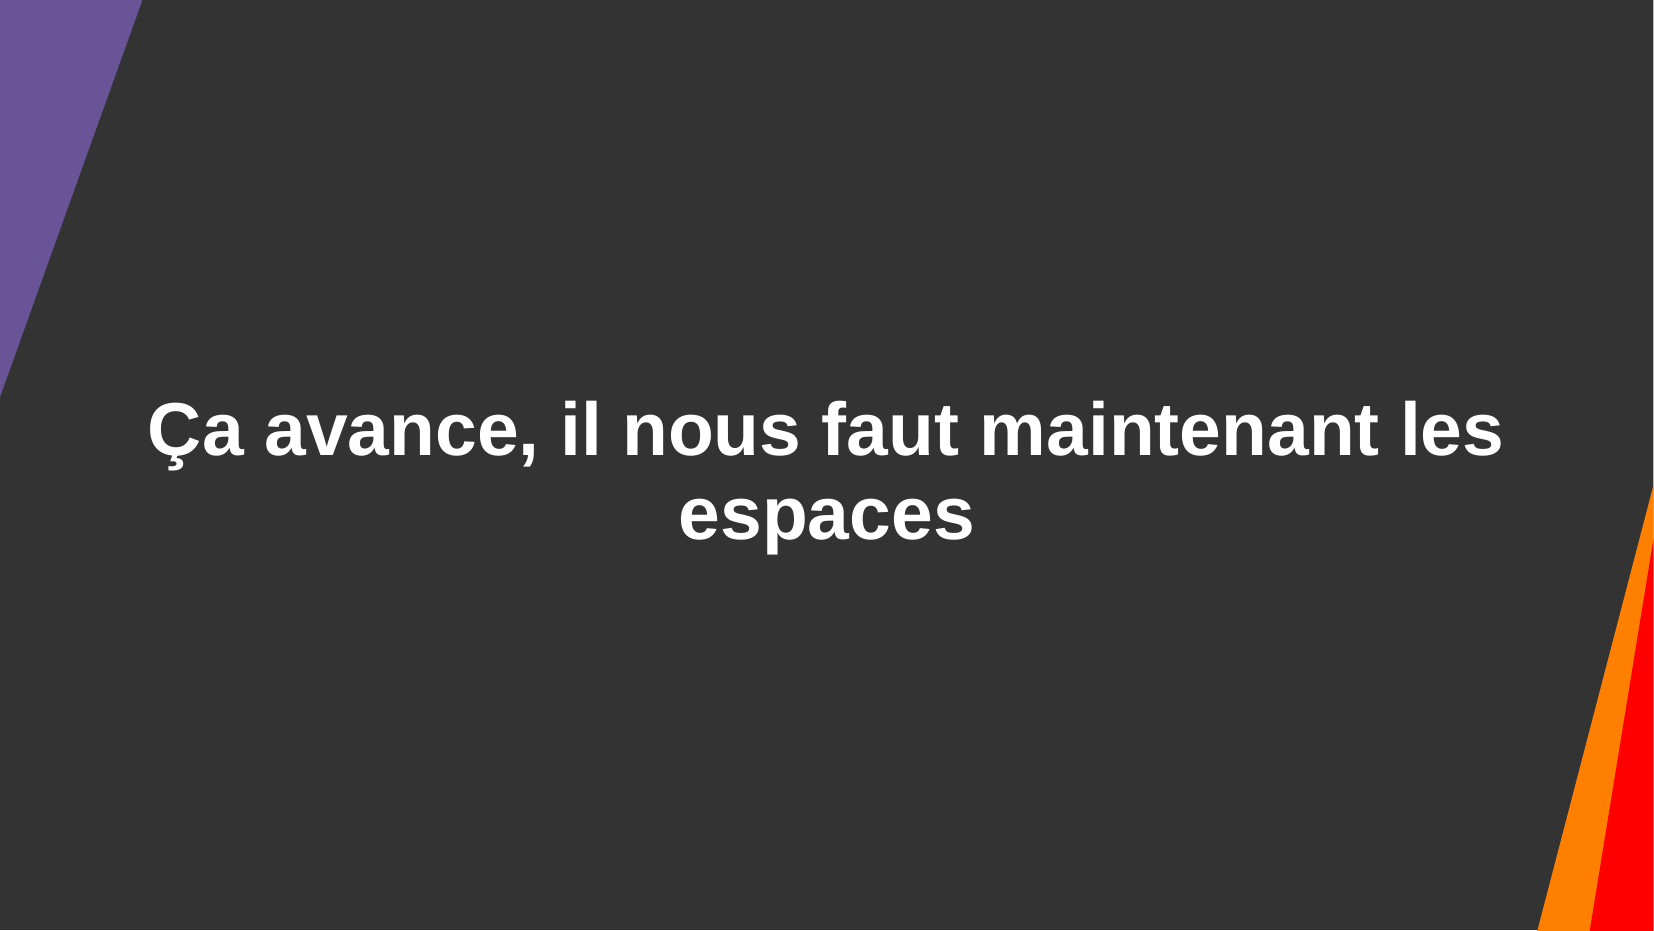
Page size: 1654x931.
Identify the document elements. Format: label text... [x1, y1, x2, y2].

text_box [1537, 483, 1654, 931]
title Ça avance, il nous faut maintenant les espaces [31, 387, 1622, 556]
text_box [0, 0, 143, 398]
